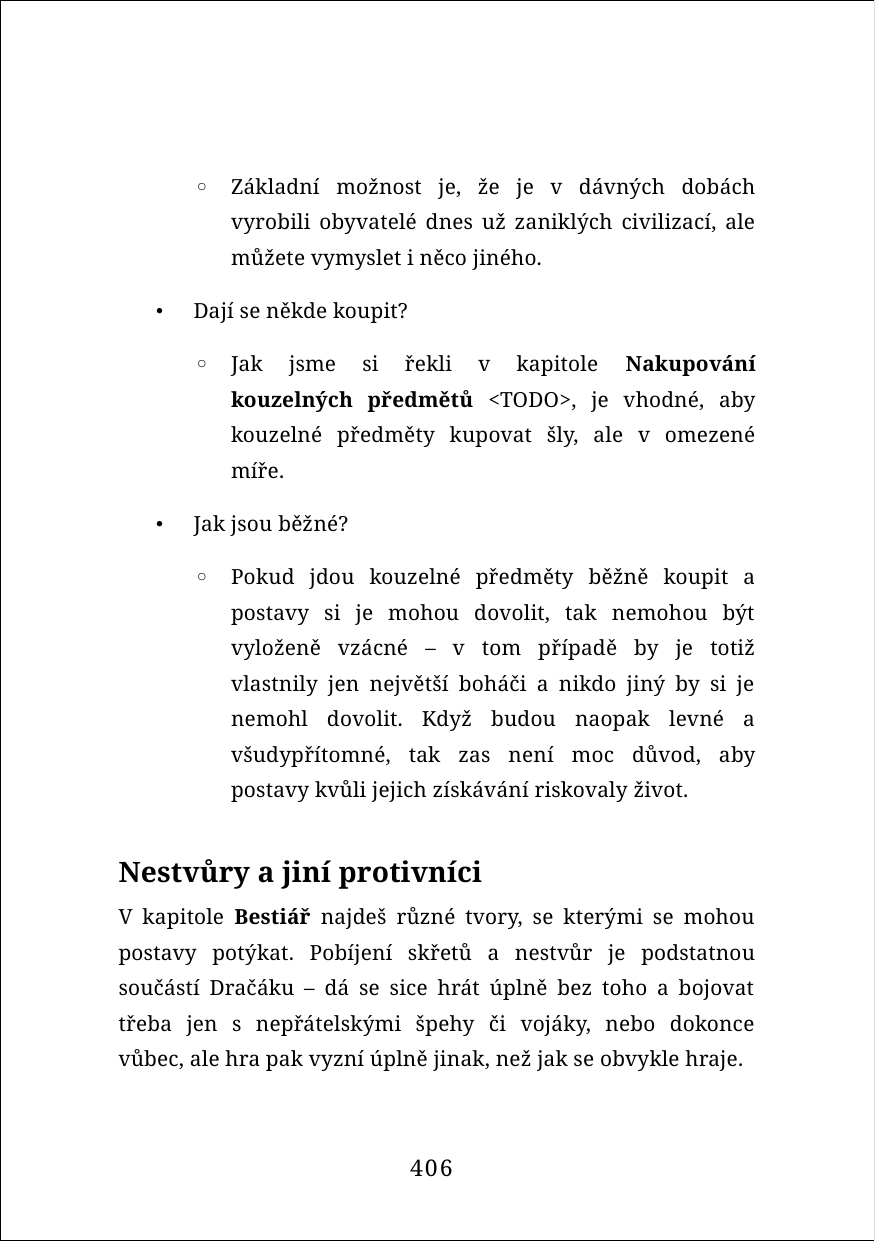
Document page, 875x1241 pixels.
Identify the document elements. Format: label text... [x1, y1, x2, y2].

list Dají se někde koupit? [156, 296, 756, 324]
list Jak jsou běžné? [156, 509, 756, 537]
subtitle Nestvůry a jiní protivníci [118, 852, 756, 891]
text V kapitole Bestiář najdeš různé tvory, se kterými se mohou postavy potýkat. Pobíjení skřetů a nestvůr je podstatnou součástí Dračáku – dá se sice hrát úplně bez toho a bojovat třeba jen s nepřátelskými špehy či vojáky, nebo dokonce vůbec, ale hra pak vyzní úplně jinak, než jak se obvykle hraje. [118, 902, 756, 1073]
list Pokud jdou kouzelné předměty běžně koupit a postavy si je mohou dovolit, tak nemohou být vyloženě vzácné – v tom případě by je totiž vlastnily jen největší boháči a nikdo jiný by si je nemohl dovolit. Když budou naopak levné a všudypřítomné, tak zas není moc důvod, aby postavy kvůli jejich získávání riskovaly život. [193, 562, 756, 804]
list Jak jsme si řekli v kapitole Nakupování kouzelných předmětů <TODO>, je vhodné, aby kouzelné předměty kupovat šly, ale v omezené míře. [193, 349, 756, 484]
list Základní možnost je, že je v dávných dobách vyrobili obyvatelé dnes už zaniklých civilizací, ale můžete vymyslet i něco jiného. [193, 172, 756, 271]
